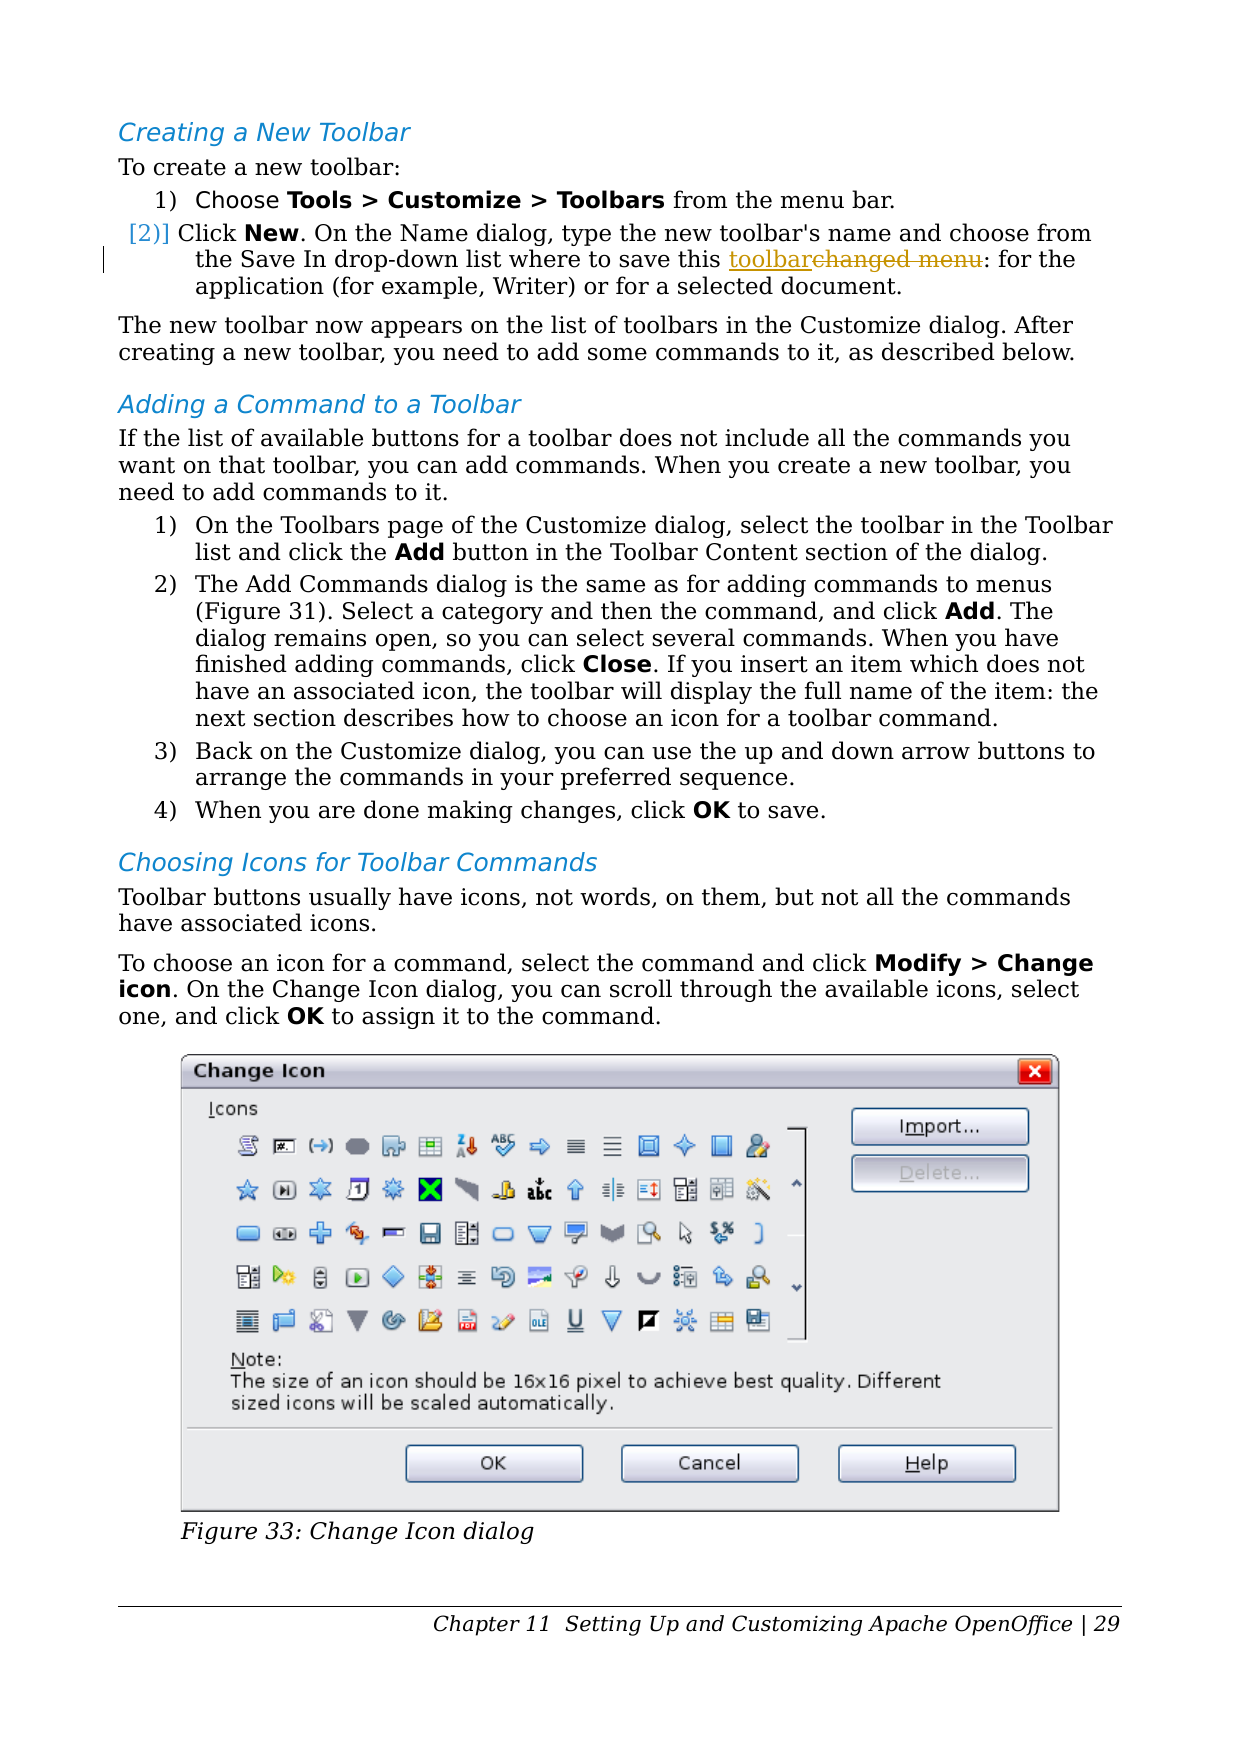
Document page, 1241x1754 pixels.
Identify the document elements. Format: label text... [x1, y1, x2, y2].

list When you are done making changes, click OK to save. [177, 797, 1122, 824]
text Figure : Change Icon dialog [181, 1518, 1059, 1545]
list If the list of available buttons for a toolbar does not include all the commands you want on that toolbar, you can add commands. When you create a new toolbar, you need to add commands to it. [118, 426, 1122, 506]
list Back on the Customize dialog, you can use the up and down arrow buttons to arrange the commands in your preferred sequence. [177, 738, 1122, 791]
list Choose Tools > Customize > Toolbars from the menu bar. [177, 187, 1122, 213]
list Click New. On the Name dialog, type the new toolbar's name and choose from the Save In drop-down list where to save this toolbar: for the application (for example, Writer) or for a selected document. [177, 220, 1122, 300]
list The Add Commands dialog is the same as for adding commands to menus (Figure 31). Select a category and then the command, and click Add. The dialog remains open, so you can select several commands. When you have finished adding commands, click Close. If you insert an item which does not have an associated icon, the toolbar will display the full name of the item: the next section describes how to choose an icon for a toolbar command. [177, 572, 1122, 732]
text Toolbar buttons usually have icons, not words, on them, but not all the commands have associated icons. [118, 884, 1122, 937]
text The new toolbar now appears on the list of toolbars in the Customize dialog. After creating a new toolbar, you need to add some commands to it, as described below. [118, 312, 1122, 366]
list On the Toolbars page of the Customize dialog, select the toolbar in the Toolbar list and click the Add button in the Toolbar Content section of the dialog. [177, 512, 1122, 565]
subtitle Choosing Icons for Toolbar Commands [118, 848, 1122, 877]
subtitle Adding a Command to a Toolbar [118, 390, 1122, 419]
subtitle Creating a New Toolbar [118, 118, 1122, 147]
text To choose an icon for a command, select the command and click Modify > Change icon. On the Change Icon dialog, you can scroll through the available icons, select one, and click OK to assign it to the command. [118, 950, 1122, 1030]
list To create a new toolbar: [118, 154, 1122, 180]
picture [180, 1054, 1060, 1512]
